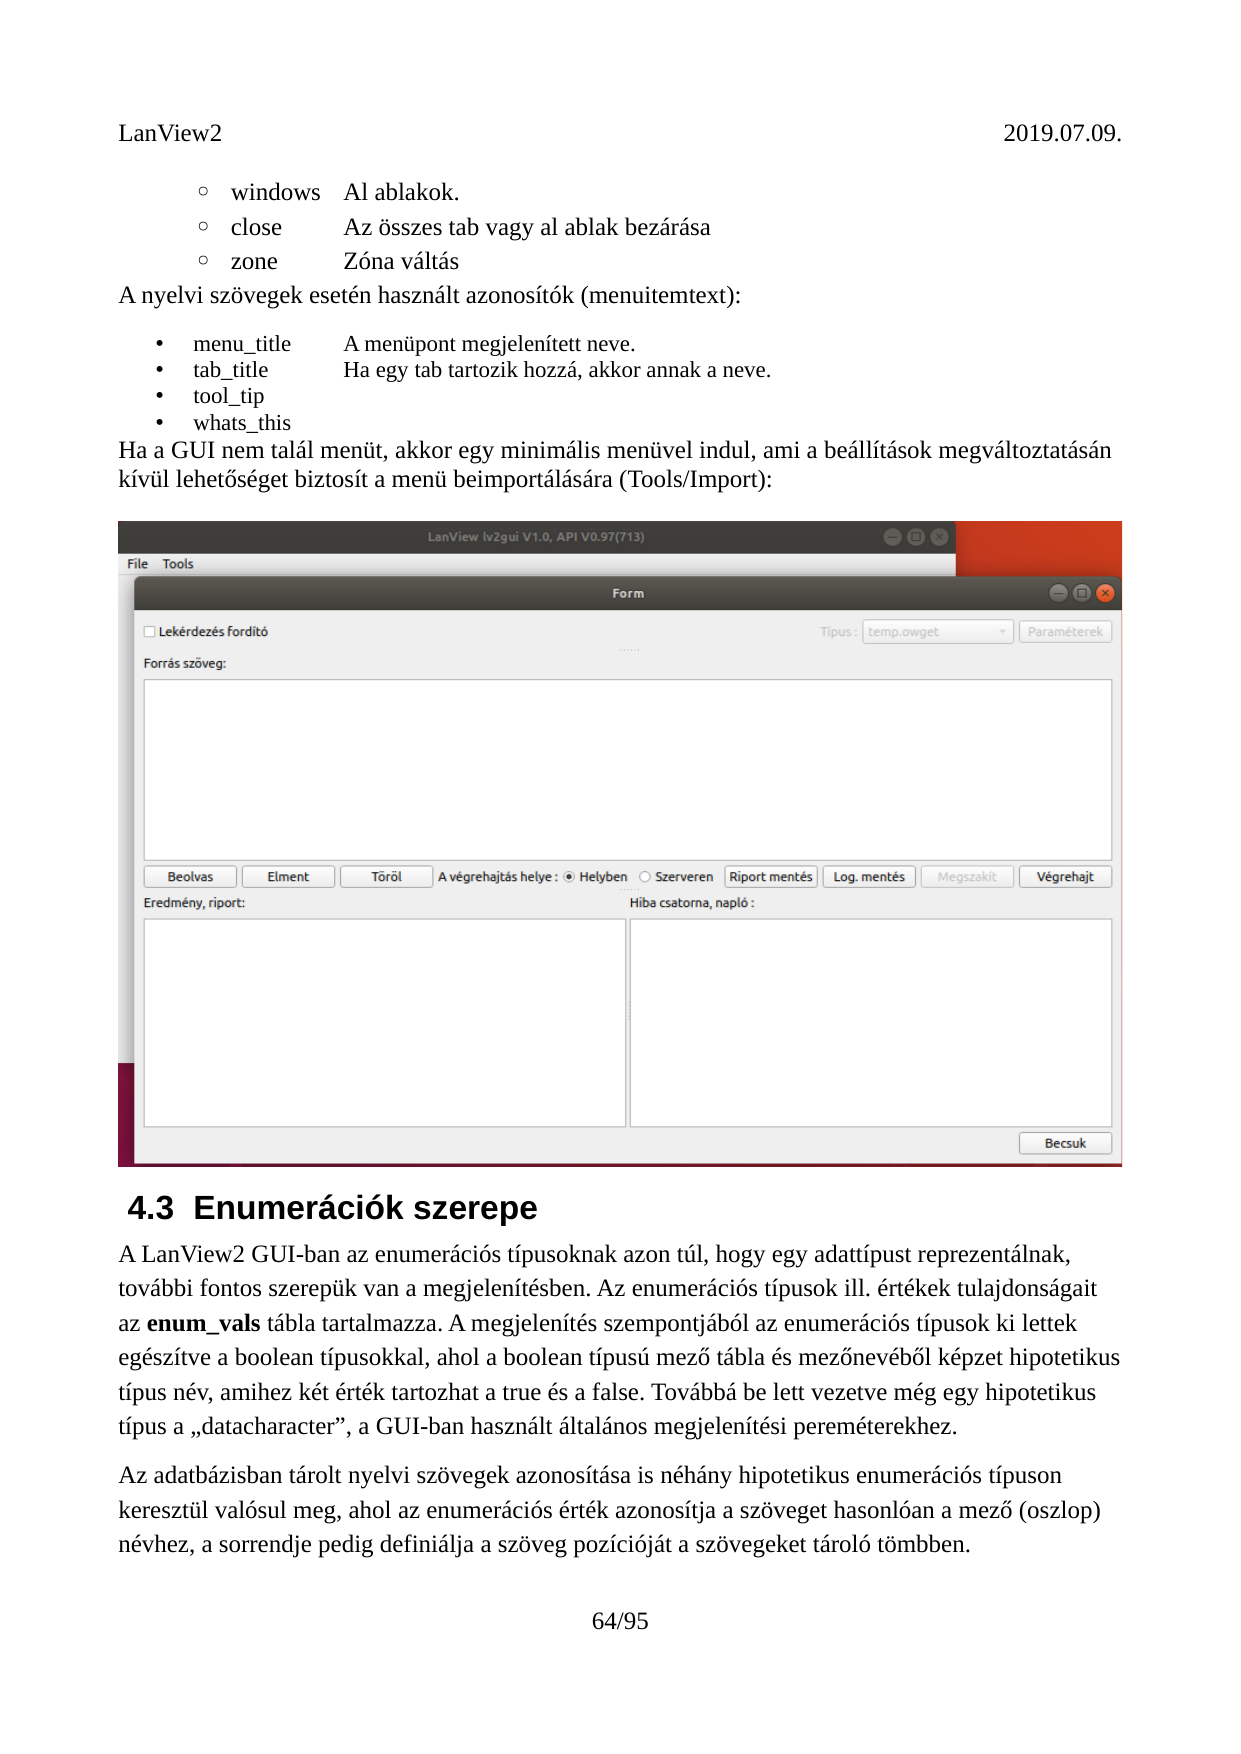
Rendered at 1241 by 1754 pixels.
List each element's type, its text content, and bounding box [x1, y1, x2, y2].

text A nyelvi szövegek esetén használt azonosítók (menuitemtext): [118, 281, 1122, 309]
text Ha a GUI nem talál menüt, akkor egy minimális menüvel indul, ami a beállítások megváltoztatásán kívül lehetőséget biztosít a menü beimportálására (Tools/Import): [118, 435, 1122, 492]
list close Az összes tab vagy al ablak bezárása [193, 212, 1122, 240]
list tab_title Ha egy tab tartozik hozzá, akkor annak a neve. [156, 356, 1122, 382]
text A LanView2 GUI-ban az enumerációs típusoknak azon túl, hogy egy adattípust reprezentálnak, további fontos szerepük van a megjelenítésben. Az enumerációs típusok ill. értékek tulajdonságait az enum_vals tábla tartalmazza. A megjelenítés szempontjából az enumerációs típusok ki lettek egészítve a boolean típusokkal, ahol a boolean típusú mező tábla és mezőnevéből képzet hipotetikus típus név, amihez két érték tartozhat a true és a false. Továbbá be lett vezetve még egy hipotetikus típus a „datacharacter”, a GUI-ban használt általános megjelenítési pereméterekhez. [118, 1239, 1122, 1440]
list windows Al ablakok. [193, 177, 1122, 206]
list tool_tip [156, 382, 1122, 409]
picture [118, 521, 1123, 1167]
list zone Zóna váltás [193, 246, 1122, 275]
subtitle Enumerációk szerepe [118, 1188, 1122, 1226]
list menu_title A menüpont megjelenített neve. [156, 329, 1122, 356]
text Az adatbázisban tárolt nyelvi szövegek azonosítása is néhány hipotetikus enumerációs típuson keresztül valósul meg, ahol az enumerációs érték azonosítja a szöveget hasonlóan a mező (oszlop) névhez, a sorrendje pedig definiálja a szöveg pozícióját a szövegeket tároló tömbben. [118, 1460, 1122, 1558]
list whats_this [156, 409, 1122, 435]
